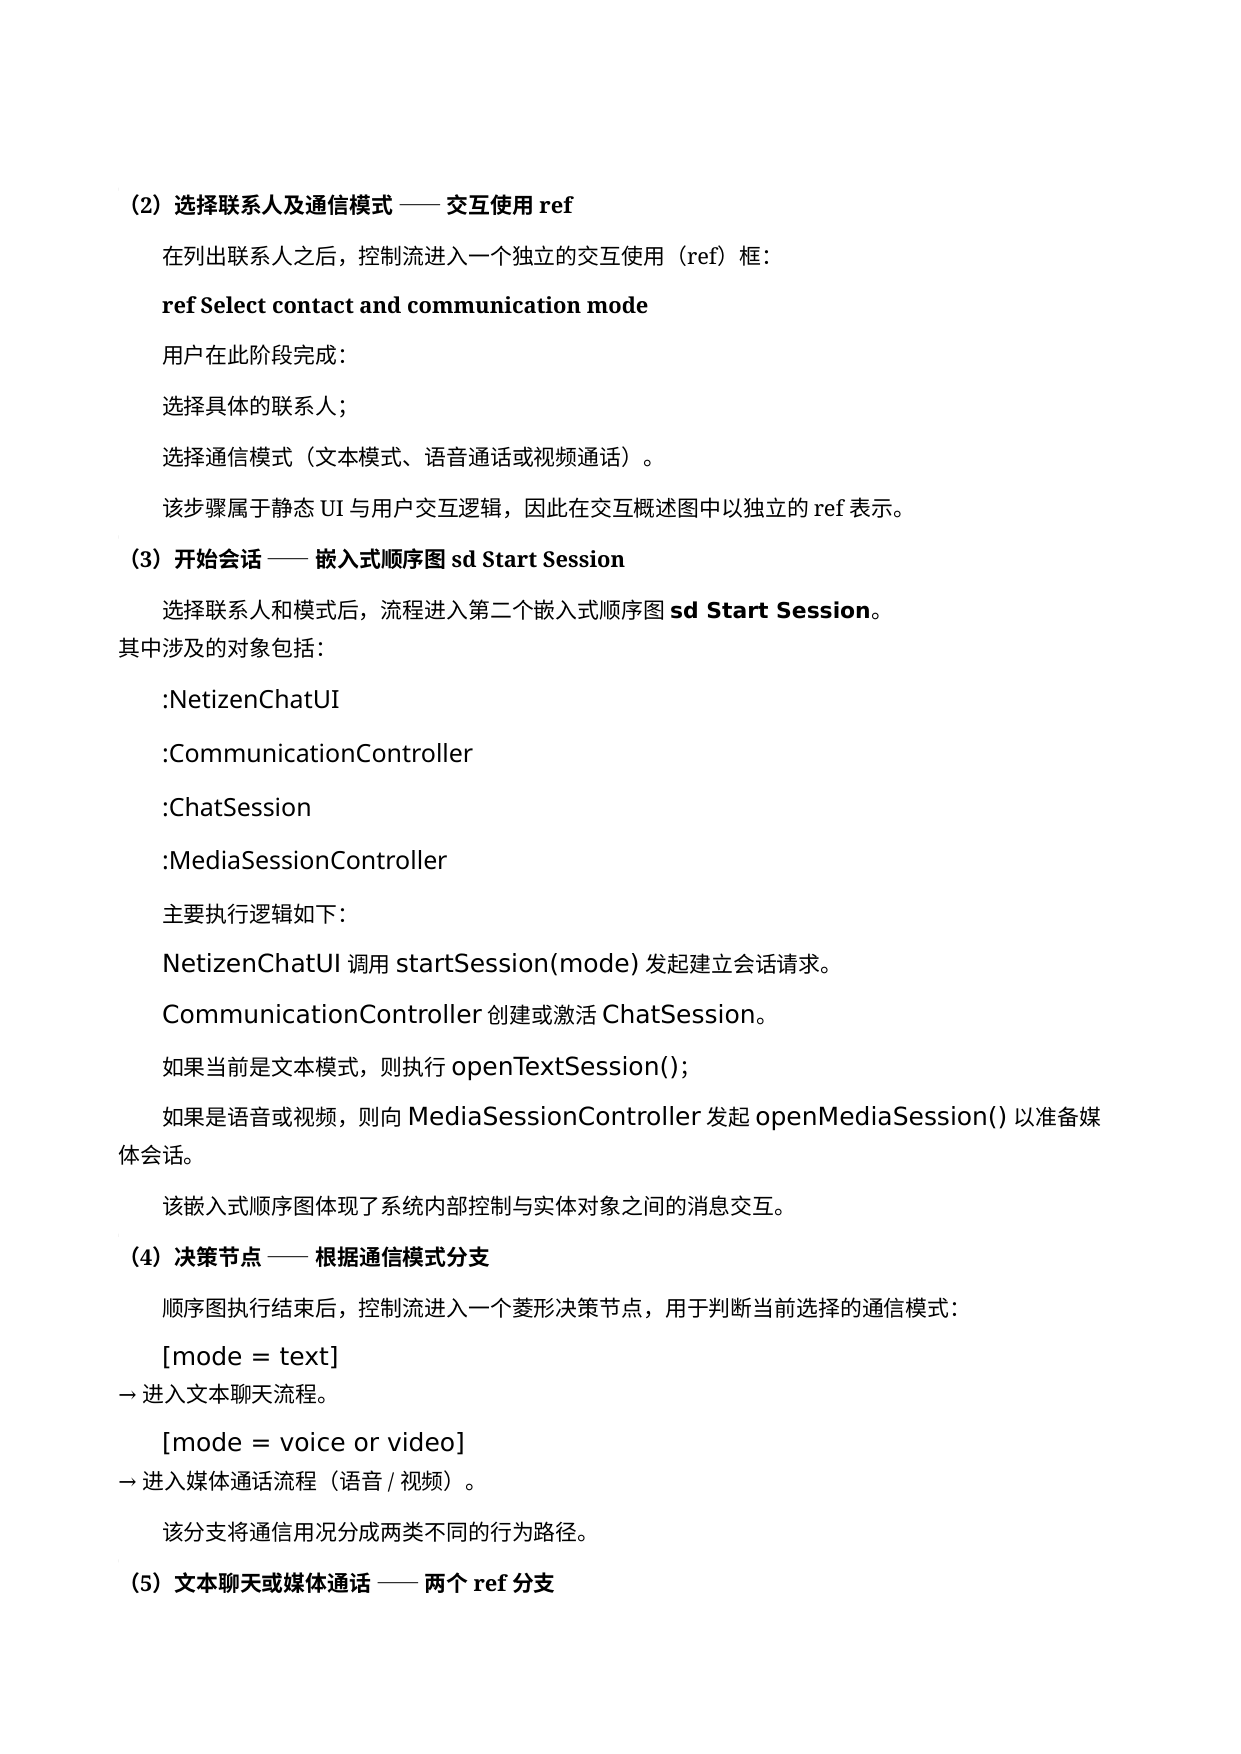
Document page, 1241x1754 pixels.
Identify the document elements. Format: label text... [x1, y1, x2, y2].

text :CommunicationController [118, 735, 1122, 769]
text [mode = voice or video] → 进入媒体通话流程（语音 / 视频）。 [118, 1428, 1122, 1496]
text （4）决策节点 —— 根据通信模式分支 [118, 1240, 1122, 1272]
text :NetizenChatUI [118, 682, 1122, 716]
text :ChatSession [118, 789, 1122, 823]
text 用户在此阶段完成： [118, 338, 1122, 370]
text 如果当前是文本模式，则执行 openTextSession()； [118, 1049, 1122, 1081]
text CommunicationController 创建或激活 ChatSession。 [118, 998, 1122, 1030]
text ref Select contact and communication mode [118, 290, 1122, 319]
text 该分支将通信用况分成两类不同的行为路径。 [118, 1515, 1122, 1547]
text 选择联系人和模式后，流程进入第二个嵌入式顺序图 sd Start Session。 其中涉及的对象包括： [118, 593, 1122, 662]
text （2）选择联系人及通信模式 —— 交互使用 ref [118, 188, 1122, 219]
text NetizenChatUI 调用 startSession(mode) 发起建立会话请求。 [118, 947, 1122, 979]
text 主要执行逻辑如下： [118, 897, 1122, 928]
text 该步骤属于静态 UI 与用户交互逻辑，因此在交互概述图中以独立的 ref 表示。 [118, 491, 1122, 523]
text 如果是语音或视频，则向 MediaSessionController 发起 openMediaSession() 以准备媒体会话。 [118, 1100, 1122, 1170]
text 在列出联系人之后，控制流进入一个独立的交互使用（ref）框： [118, 239, 1122, 270]
text :MediaSessionController [118, 843, 1122, 877]
text 该嵌入式顺序图体现了系统内部控制与实体对象之间的消息交互。 [118, 1189, 1122, 1221]
text 选择通信模式（文本模式、语音通话或视频通话）。 [118, 440, 1122, 472]
text （3）开始会话 —— 嵌入式顺序图 sd Start Session [118, 542, 1122, 574]
text （5）文本聊天或媒体通话 —— 两个 ref 分支 [118, 1566, 1122, 1597]
text 选择具体的联系人； [118, 389, 1122, 421]
text 顺序图执行结束后，控制流进入一个菱形决策节点，用于判断当前选择的通信模式： [118, 1291, 1122, 1323]
text [mode = text] → 进入文本聊天流程。 [118, 1342, 1122, 1409]
